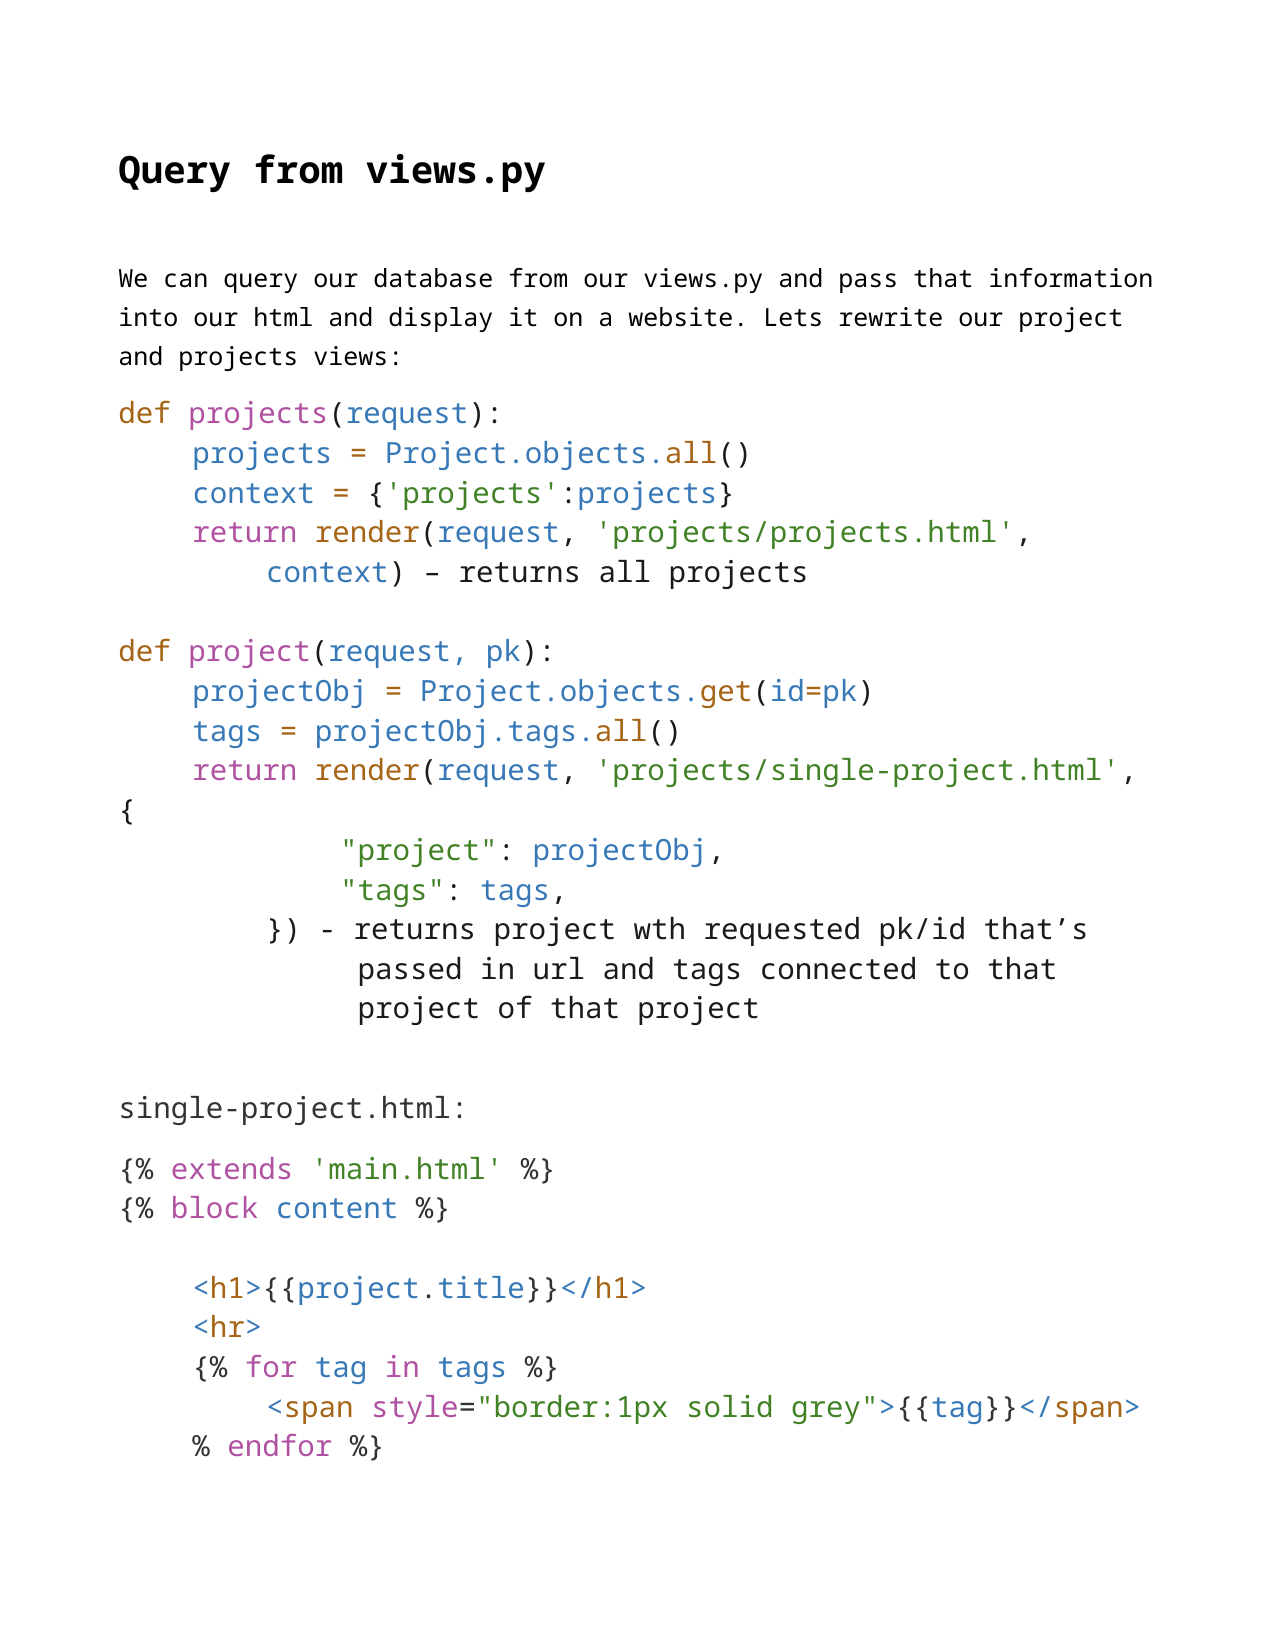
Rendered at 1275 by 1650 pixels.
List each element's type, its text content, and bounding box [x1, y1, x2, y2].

text <span style="border:1px solid grey">{{tag}}</span> [118, 1386, 1157, 1426]
text <hr> [118, 1307, 1157, 1346]
text return render(request, 'projects/projects.html', context) – returns all projects [118, 512, 1157, 591]
text }) - returns project wth requested pk/id that’s passed in url and tags connected to that project of that project [118, 908, 1157, 1027]
text def project(request, pk): [118, 631, 1157, 670]
text def projects(request): [118, 392, 1157, 432]
text "project": projectObj, [118, 829, 1157, 869]
text {% for tag in tags %} [118, 1346, 1157, 1386]
text projectObj = Project.objects.get(id=pk) [118, 670, 1157, 710]
text "tags": tags, [118, 869, 1157, 908]
text {% extends 'main.html' %} [118, 1148, 1157, 1188]
text return render(request, 'projects/single-project.html', { [118, 750, 1157, 829]
text tags = projectObj.tags.all() [118, 710, 1157, 750]
text We can query our database from our views.py and pass that information into our html and display it on a website. Lets rewrite our project and projects views: [118, 260, 1157, 373]
text context = {'projects':projects} [118, 472, 1157, 512]
subtitle Query from views.py [118, 143, 1157, 194]
text <h1>{{project.title}}</h1> [118, 1267, 1157, 1307]
text % endfor %} [118, 1426, 1157, 1465]
text {% block content %} [118, 1188, 1157, 1227]
text single-project.html: [118, 1088, 1157, 1127]
text projects = Project.objects.all() [118, 432, 1157, 472]
